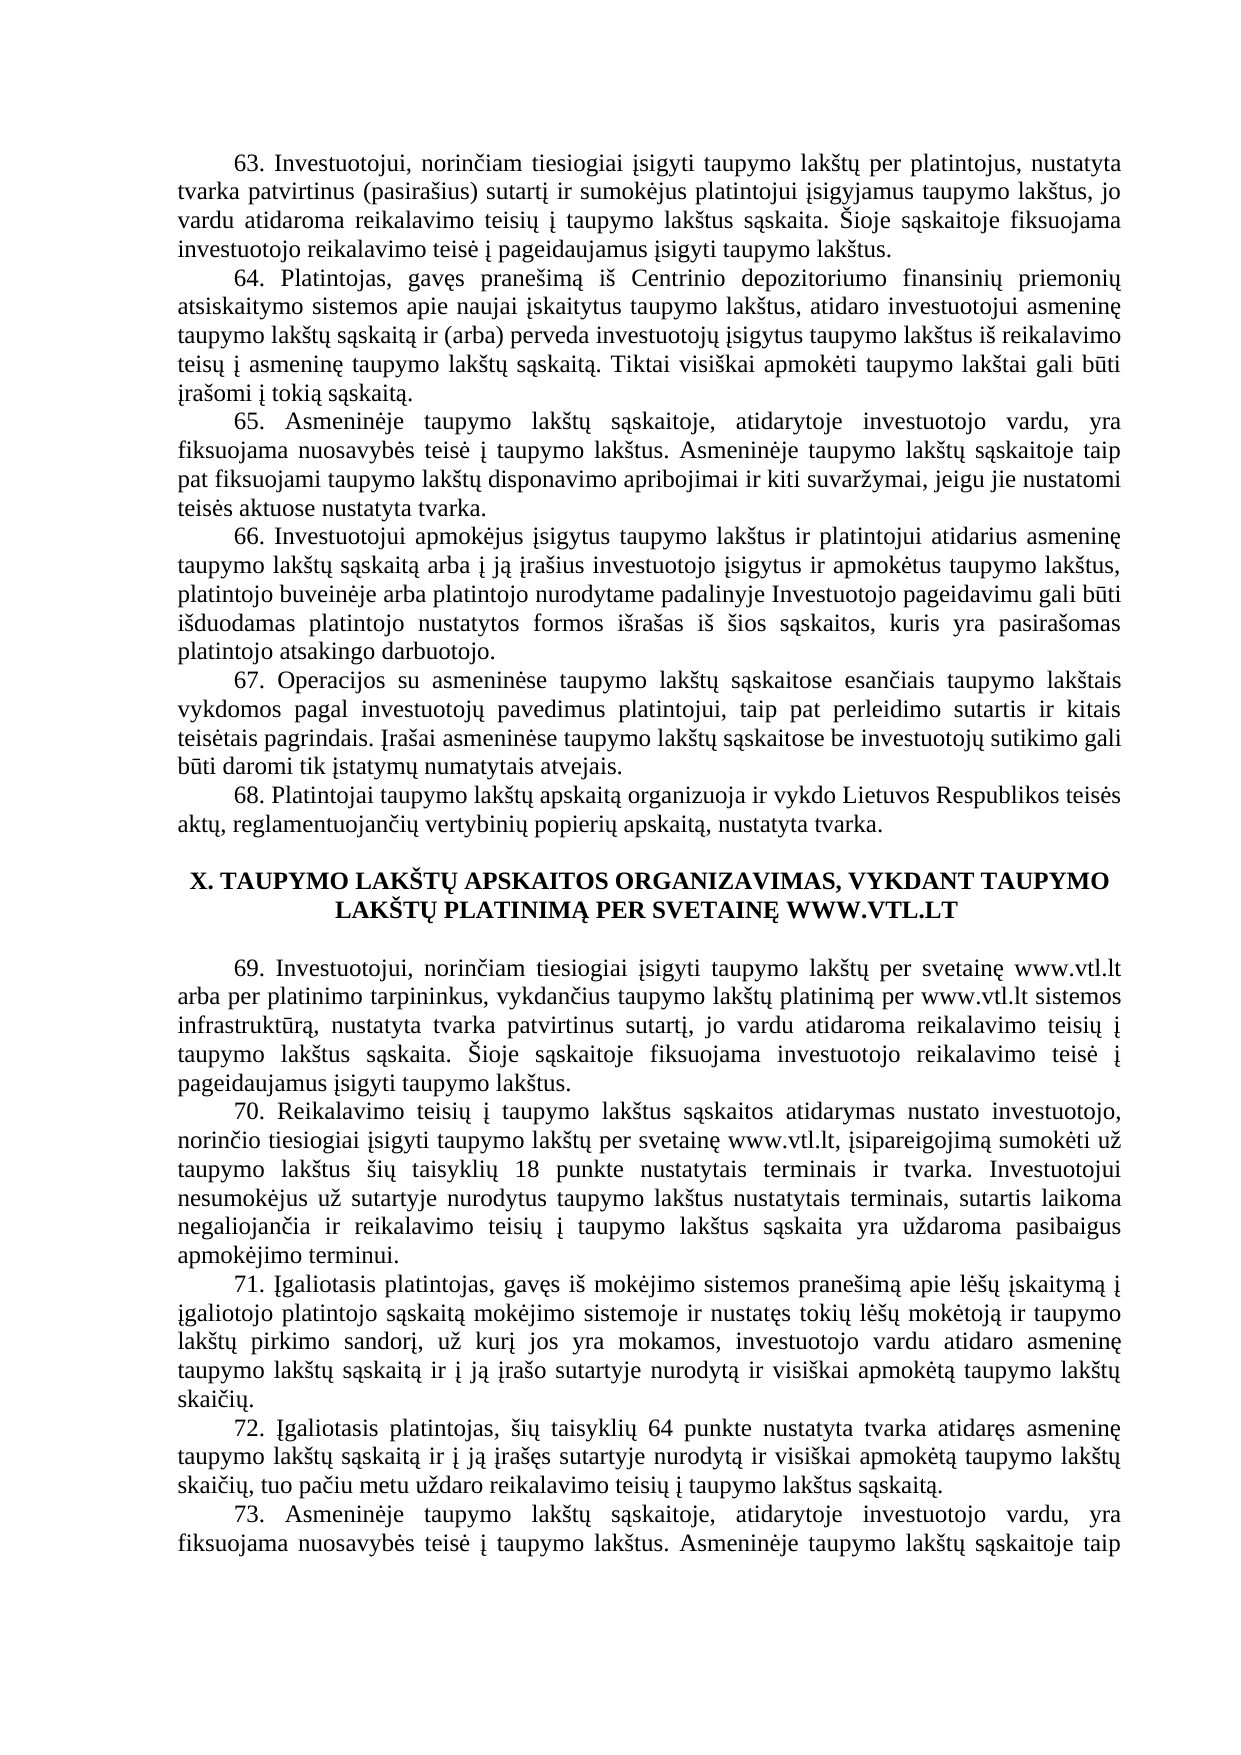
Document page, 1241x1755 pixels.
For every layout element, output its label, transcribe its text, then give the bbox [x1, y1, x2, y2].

text 68. Platintojai taupymo lakštų apskaitą organizuoja ir vykdo Lietuvos Respublikos teisės aktų, reglamentuojančių vertybinių popierių apskaitą, nustatyta tvarka. [177, 780, 1122, 838]
text 65. Asmeninėje taupymo lakštų sąskaitoje, atidarytoje investuotojo vardu, yra fiksuojama nuosavybės teisė į taupymo lakštus. Asmeninėje taupymo lakštų sąskaitoje taip pat fiksuojami taupymo lakštų disponavimo apribojimai ir kiti suvaržymai, jeigu jie nustatomi teisės aktuose nustatyta tvarka. [177, 406, 1122, 521]
text 63. Investuotojui, norinčiam tiesiogiai įsigyti taupymo lakštų per platintojus, nustatyta tvarka patvirtinus (pasirašius) sutartį ir sumokėjus platintojui įsigyjamus taupymo lakštus, jo vardu atidaroma reikalavimo teisių į taupymo lakštus sąskaita. Šioje sąskaitoje fiksuojama investuotojo reikalavimo teisė į pageidaujamus įsigyti taupymo lakštus. [177, 148, 1122, 263]
text 72. Įgaliotasis platintojas, šių taisyklių 64 punkte nustatyta tvarka atidaręs asmeninę taupymo lakštų sąskaitą ir į ją įrašęs sutartyje nurodytą ir visiškai apmokėtą taupymo lakštų skaičių, tuo pačiu metu uždaro reikalavimo teisių į taupymo lakštus sąskaitą. [177, 1413, 1122, 1499]
text 70. Reikalavimo teisių į taupymo lakštus sąskaitos atidarymas nustato investuotojo, norinčio tiesiogiai įsigyti taupymo lakštų per svetainę www.vtl.lt, įsipareigojimą sumokėti už taupymo lakštus šių taisyklių 18 punkte nustatytais terminais ir tvarka. Investuotojui nesumokėjus už sutartyje nurodytus taupymo lakštus nustatytais terminais, sutartis laikoma negaliojančia ir reikalavimo teisių į taupymo lakštus sąskaita yra uždaroma pasibaigus apmokėjimo terminui. [177, 1096, 1122, 1269]
text 67. Operacijos su asmeninėse taupymo lakštų sąskaitose esančiais taupymo lakštais vykdomos pagal investuotojų pavedimus platintojui, taip pat perleidimo sutartis ir kitais teisėtais pagrindais. Įrašai asmeninėse taupymo lakštų sąskaitose be investuotojų sutikimo gali būti daromi tik įstatymų numatytais atvejais. [177, 665, 1122, 780]
text 73. Asmeninėje taupymo lakštų sąskaitoje, atidarytoje investuotojo vardu, yra fiksuojama nuosavybės teisė į taupymo lakštus. Asmeninėje taupymo lakštų sąskaitoje taip [177, 1499, 1122, 1556]
text 71. Įgaliotasis platintojas, gavęs iš mokėjimo sistemos pranešimą apie lėšų įskaitymą į įgaliotojo platintojo sąskaitą mokėjimo sistemoje ir nustatęs tokių lėšų mokėtoją ir taupymo lakštų pirkimo sandorį, už kurį jos yra mokamos, investuotojo vardu atidaro asmeninę taupymo lakštų sąskaitą ir į ją įrašo sutartyje nurodytą ir visiškai apmokėtą taupymo lakštų skaičių. [177, 1269, 1122, 1413]
text 64. Platintojas, gavęs pranešimą iš Centrinio depozitoriumo finansinių priemonių atsiskaitymo sistemos apie naujai įskaitytus taupymo lakštus, atidaro investuotojui asmeninę taupymo lakštų sąskaitą ir (arba) perveda investuotojų įsigytus taupymo lakštus iš reikalavimo teisų į asmeninę taupymo lakštų sąskaitą. Tiktai visiškai apmokėti taupymo lakštai gali būti įrašomi į tokią sąskaitą. [177, 263, 1122, 406]
text 66. Investuotojui apmokėjus įsigytus taupymo lakštus ir platintojui atidarius asmeninę taupymo lakštų sąskaitą arba į ją įrašius investuotojo įsigytus ir apmokėtus taupymo lakštus, platintojo buveinėje arba platintojo nurodytame padalinyje Investuotojo pageidavimu gali būti išduodamas platintojo nustatytos formos išrašas iš šios sąskaitos, kuris yra pasirašomas platintojo atsakingo darbuotojo. [177, 521, 1122, 665]
text X. TAUPYMO LAKŠTŲ APSKAITOS ORGANIZAVIMAS, VYKDANT TAUPYMO LAKŠTŲ PLATINIMĄ PER SVETAINĘ WWW.VTL.LT [177, 866, 1122, 924]
text 69. Investuotojui, norinčiam tiesiogiai įsigyti taupymo lakštų per svetainę www.vtl.lt arba per platinimo tarpininkus, vykdančius taupymo lakštų platinimą per www.vtl.lt sistemos infrastruktūrą, nustatyta tvarka patvirtinus sutartį, jo vardu atidaroma reikalavimo teisių į taupymo lakštus sąskaita. Šioje sąskaitoje fiksuojama investuotojo reikalavimo teisė į pageidaujamus įsigyti taupymo lakštus. [177, 953, 1122, 1096]
